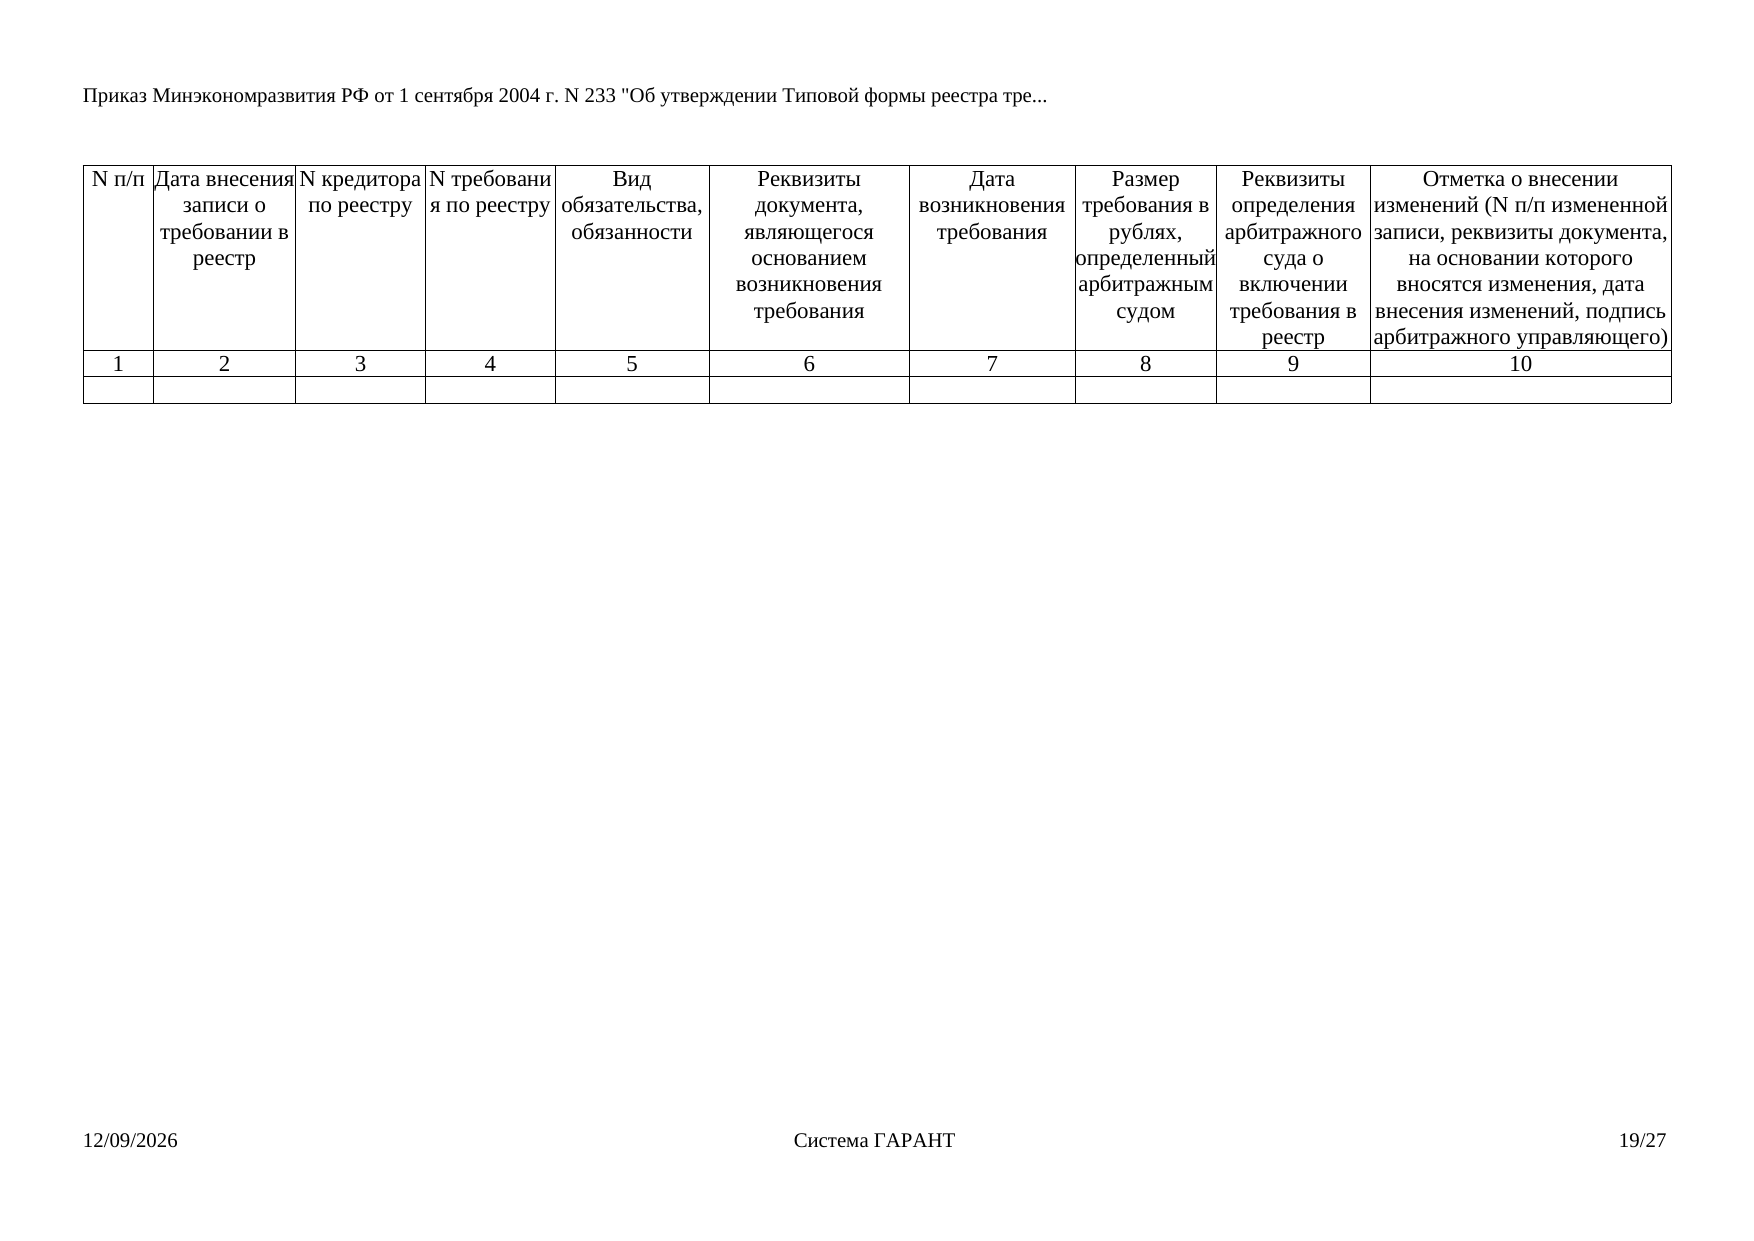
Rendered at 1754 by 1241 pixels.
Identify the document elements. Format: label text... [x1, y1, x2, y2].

table_cell [426, 377, 555, 403]
table_cell [1076, 377, 1216, 403]
table_header Размер требования в рублях, определенный арбитражным судом [1076, 166, 1216, 350]
table_header Отметка о внесении изменений (N п/п измененной записи, реквизиты документа, на основании которого вносятся изменения, дата внесения изменений, подпись арбитражного управляющего) [1371, 166, 1671, 350]
table_cell [556, 377, 709, 403]
table_cell 7 [910, 351, 1075, 376]
table_cell [84, 377, 153, 403]
table_cell [1371, 377, 1671, 403]
table_cell 9 [1217, 351, 1370, 376]
table_cell [296, 377, 425, 403]
table_cell [154, 377, 295, 403]
table_cell [710, 377, 909, 403]
table_header Дата внесения записи о требовании в реестр [154, 166, 295, 350]
table_cell 1 [84, 351, 153, 376]
table_header Дата возникновения требования [910, 166, 1075, 350]
table_header Реквизиты документа, являющегося основанием возникновения требования [710, 166, 909, 350]
table_cell 10 [1371, 351, 1671, 376]
table_cell 5 [556, 351, 709, 376]
table_cell 2 [154, 351, 295, 376]
table_header N требования по реестру [426, 166, 555, 350]
table_header N п/п [84, 166, 153, 350]
table_header Вид обязательства, обязанности [556, 166, 709, 350]
table_cell [910, 377, 1075, 403]
table_cell [1217, 377, 1370, 403]
table_cell 8 [1076, 351, 1216, 376]
table_header N кредитора по реестру [296, 166, 425, 350]
table_header Реквизиты определения арбитражного суда о включении требования в реестр [1217, 166, 1370, 350]
table_cell 4 [426, 351, 555, 376]
table_cell 6 [710, 351, 909, 376]
table_cell 3 [296, 351, 425, 376]
